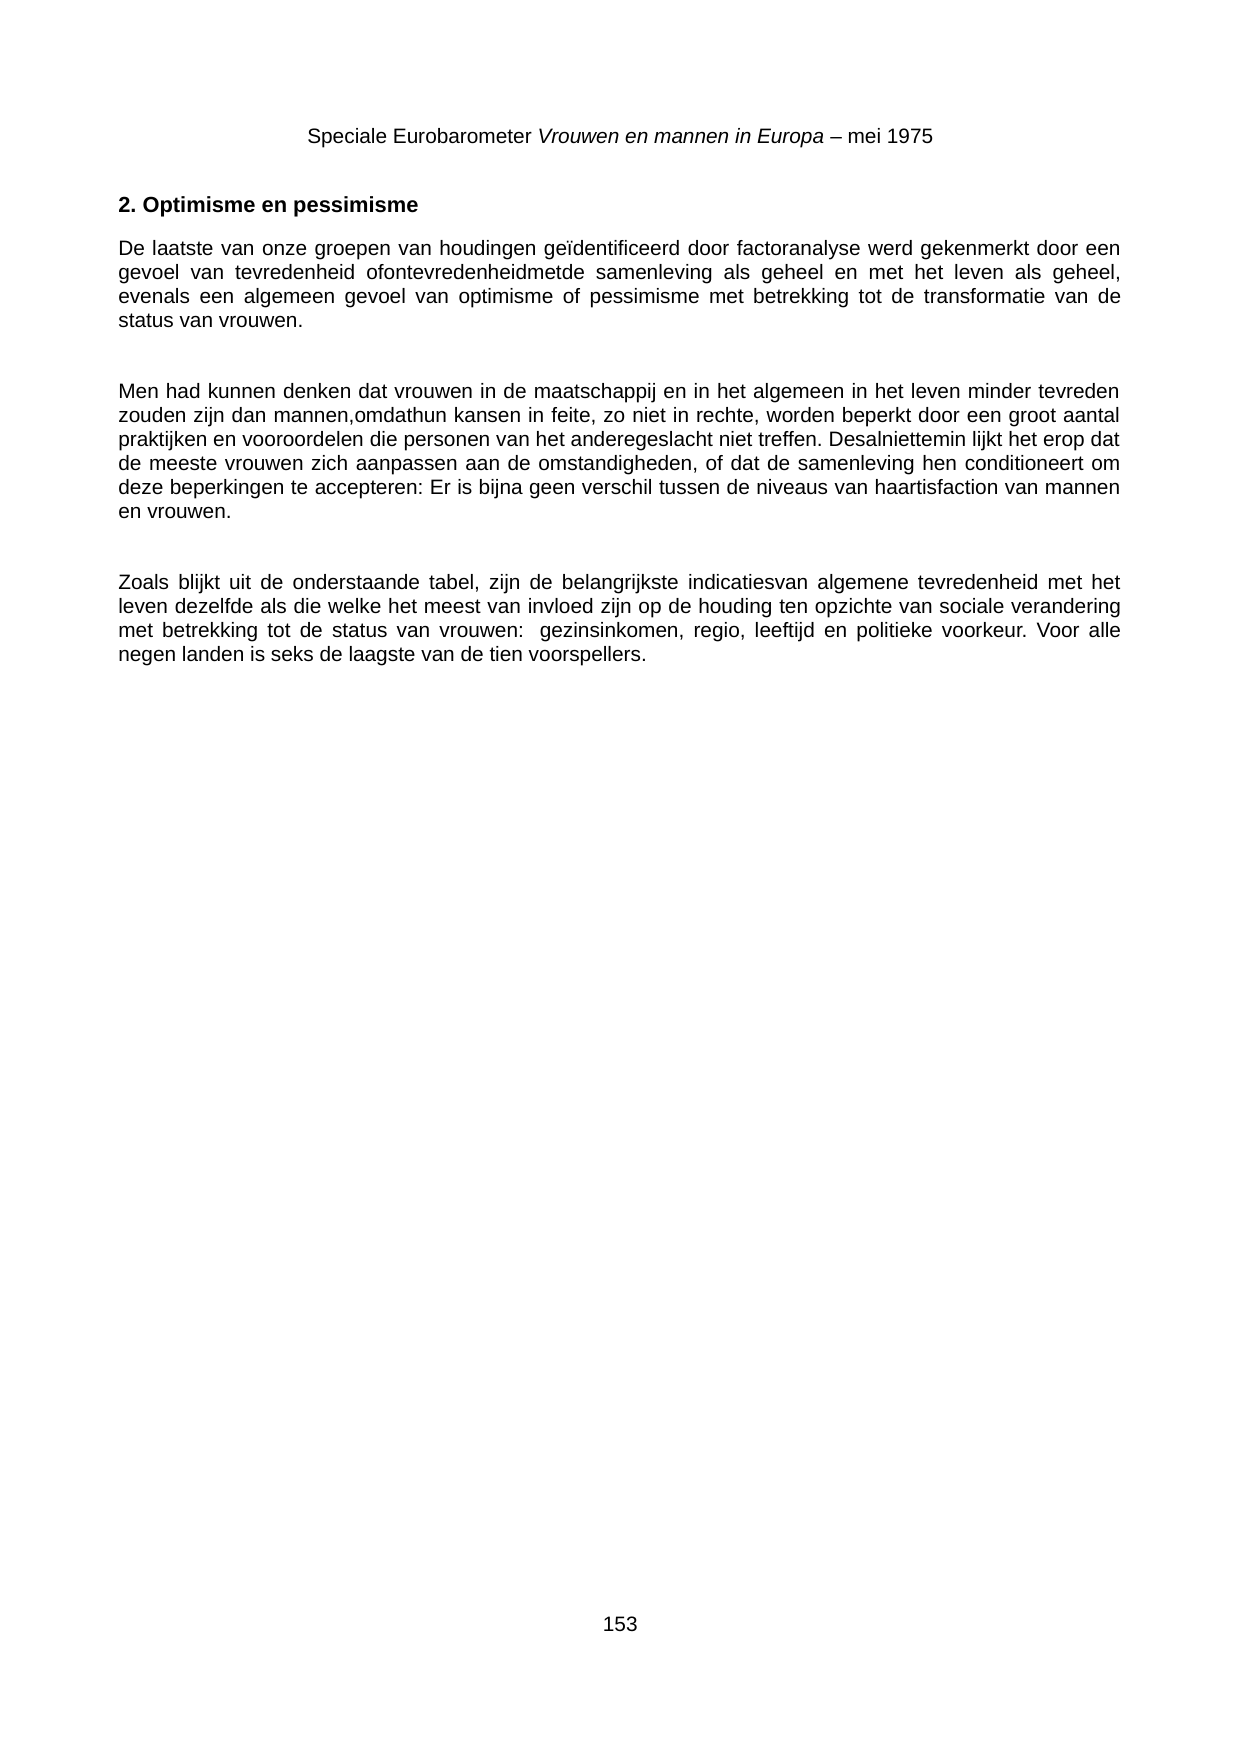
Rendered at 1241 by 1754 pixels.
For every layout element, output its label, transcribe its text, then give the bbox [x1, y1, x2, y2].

text Men had kunnen denken dat vrouwen in de maatschappij en in het algemeen in het leven minder tevreden zouden zijn dan mannen,omdathun kansen in feite, zo niet in rechte, worden beperkt door een groot aantal praktijken en vooroordelen die personen van het anderegeslacht niet treffen. Desalniettemin lijkt het erop dat de meeste vrouwen zich aanpassen aan de omstandigheden, of dat de samenleving hen conditioneert om deze beperkingen te accepteren: Er is bijna geen verschil tussen de niveaus van haartisfaction van mannen en vrouwen. [118, 379, 1122, 522]
text De laatste van onze groepen van houdingen geïdentificeerd door factoranalyse werd gekenmerkt door een gevoel van tevredenheid ofontevredenheidmetde samenleving als geheel en met het leven als geheel, evenals een algemeen gevoel van optimisme of pessimisme met betrekking tot de transformatie van de status van vrouwen. [118, 236, 1122, 331]
subtitle 2. Optimisme en pessimisme [118, 192, 1122, 217]
text Zoals blijkt uit de onderstaande tabel, zijn de belangrijkste indicatiesvan algemene tevredenheid met het leven dezelfde als die welke het meest van invloed zijn op de houding ten opzichte van sociale verandering met betrekking tot de status van vrouwen: gezinsinkomen, regio, leeftijd en politieke voorkeur. Voor alle negen landen is seks de laagste van de tien voorspellers. [118, 570, 1122, 666]
